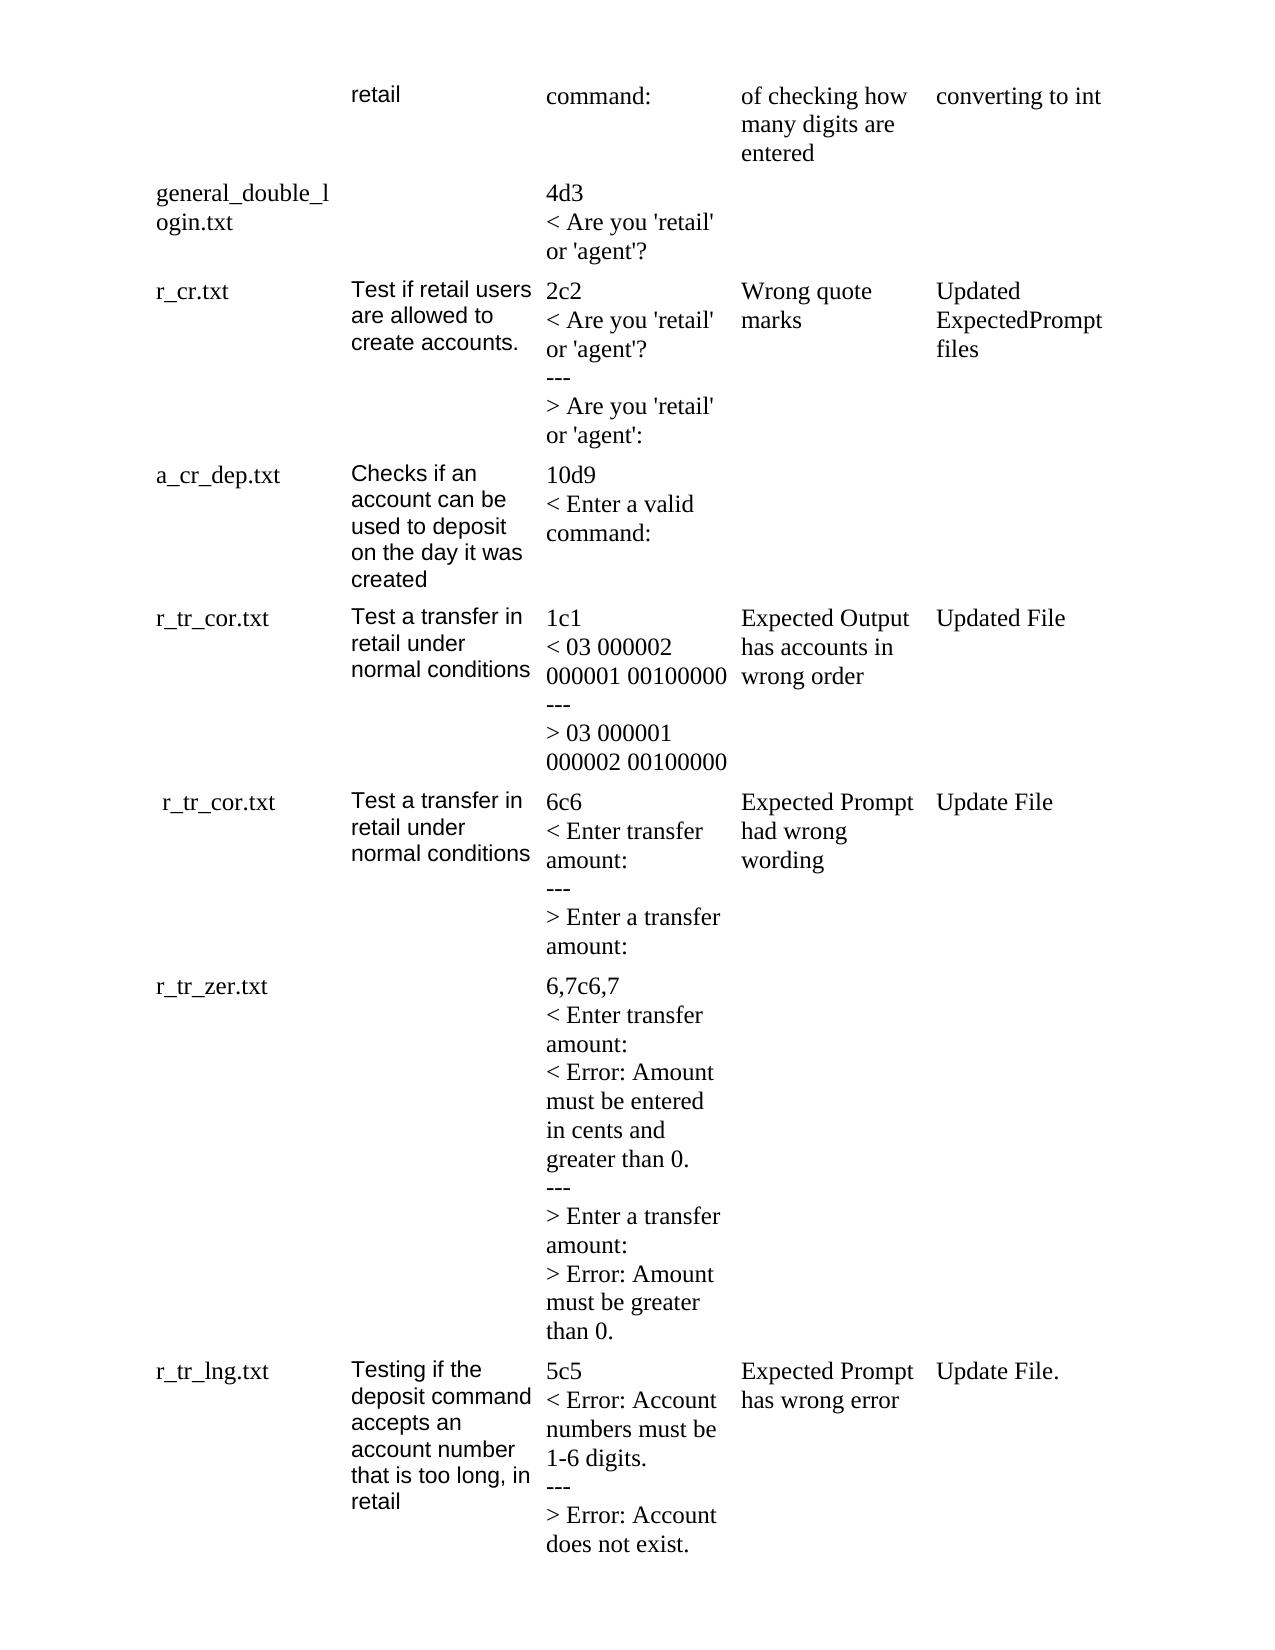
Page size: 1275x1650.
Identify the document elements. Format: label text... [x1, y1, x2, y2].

table_cell Wrong quote marks [735, 270, 930, 454]
table_cell [345, 966, 540, 1351]
table_cell [735, 454, 930, 598]
table_cell Expected Prompt had wrong wording [735, 782, 930, 966]
table_cell Expected Output has accounts in wrong order [735, 598, 930, 782]
table_cell retail [345, 75, 540, 173]
table_cell converting to int [930, 75, 1125, 173]
table_cell r_cr.txt [150, 270, 345, 454]
table_cell command: [540, 75, 735, 173]
table_cell Test if retail users are allowed to create accounts. [345, 270, 540, 454]
table_cell Updated File [930, 598, 1125, 782]
table_cell [735, 173, 930, 270]
table_cell Update File [930, 782, 1125, 966]
table_cell [930, 173, 1125, 270]
table_cell [930, 966, 1125, 1351]
table_cell Updated ExpectedPrompt files [930, 270, 1125, 454]
table_cell of checking how many digits are entered [735, 75, 930, 173]
table_cell Expected Prompt has wrong error [735, 1351, 930, 1563]
table_cell 6,7c6,7 < Enter transfer amount: < Error: Amount must be entered in cents and greater than 0. --- > Enter a transfer amount: > Error: Amount must be greater than 0. [540, 966, 735, 1351]
table_cell r_tr_cor.txt [150, 598, 345, 782]
table_cell 10d9 < Enter a valid command: [540, 454, 735, 598]
table_cell r_tr_zer.txt [150, 966, 345, 1351]
table_cell 6c6 < Enter transfer amount: --- > Enter a transfer amount: [540, 782, 735, 966]
table_cell 5c5 < Error: Account numbers must be 1-6 digits. --- > Error: Account does not exist. [540, 1351, 735, 1563]
table_cell [930, 454, 1125, 598]
table_cell general_double_login.txt [150, 173, 345, 270]
table_cell r_tr_cor.txt [150, 782, 345, 966]
table_cell Checks if an account can be used to deposit on the day it was created [345, 454, 540, 598]
table_cell Update File. [930, 1351, 1125, 1563]
table_cell Test a transfer in retail under normal conditions [345, 598, 540, 782]
table_cell [735, 966, 930, 1351]
table_cell [345, 173, 540, 270]
table_cell 2c2 < Are you 'retail' or 'agent'? --- > Are you 'retail' or 'agent': [540, 270, 735, 454]
table_cell 1c1 < 03 000002 000001 00100000 --- > 03 000001 000002 00100000 [540, 598, 735, 782]
table_cell r_tr_lng.txt [150, 1351, 345, 1563]
table_cell Testing if the deposit command accepts an account number that is too long, in retail [345, 1351, 540, 1563]
table_cell [150, 75, 345, 173]
table_cell Test a transfer in retail under normal conditions [345, 782, 540, 966]
table_cell a_cr_dep.txt [150, 454, 345, 598]
table_cell 4d3 < Are you 'retail' or 'agent'? [540, 173, 735, 270]
